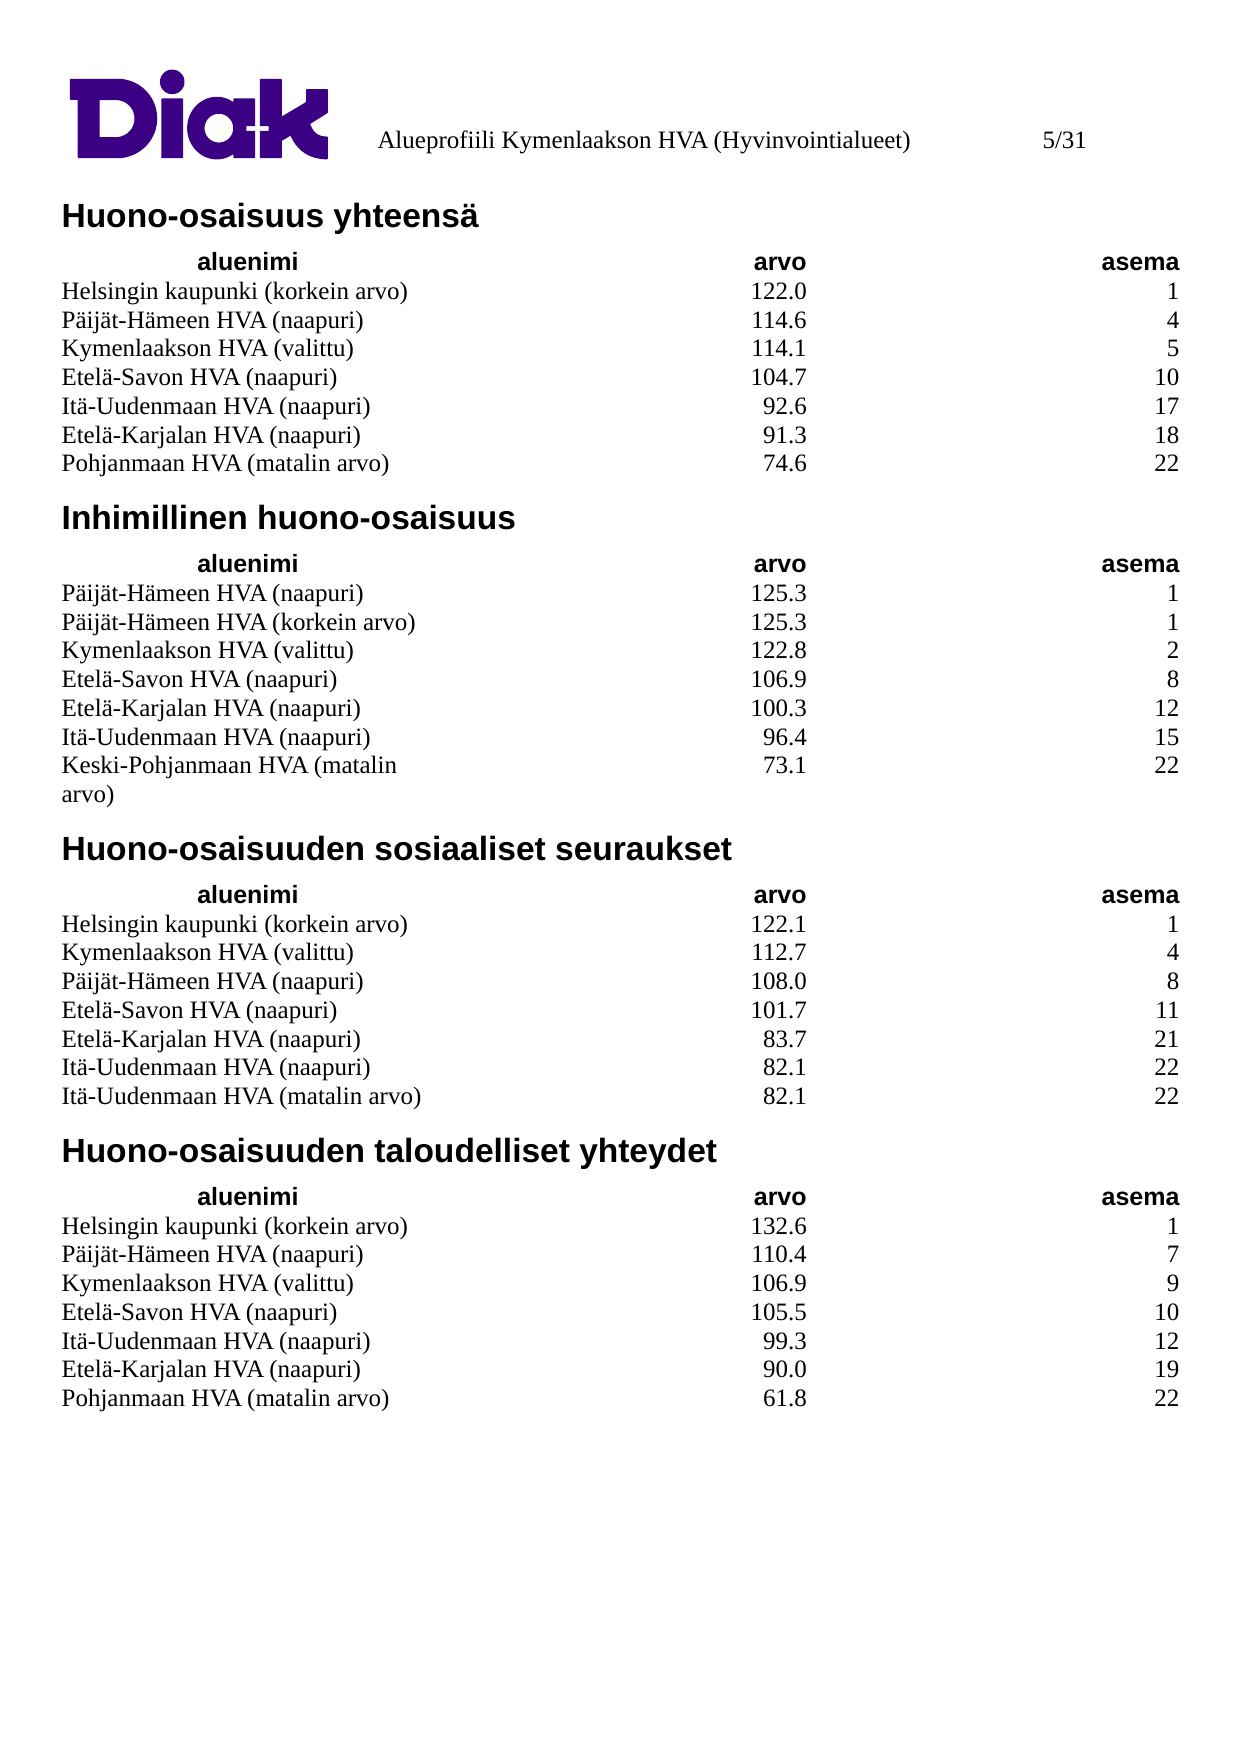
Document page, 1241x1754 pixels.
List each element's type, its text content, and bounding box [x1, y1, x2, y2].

table_cell Pohjanmaan HVA (matalin arvo) [61, 449, 434, 477]
table_cell Helsingin kaupunki (korkein arvo) [61, 1211, 434, 1239]
table_cell Kymenlaakson HVA (valittu) [61, 1268, 434, 1297]
table_cell 4 [806, 938, 1179, 966]
table_header aluenimi [61, 880, 434, 909]
table_cell Pohjanmaan HVA (matalin arvo) [61, 1383, 434, 1412]
table_cell Päijät-Hämeen HVA (naapuri) [61, 1240, 434, 1268]
table_cell 106.9 [434, 664, 806, 693]
table_cell 1 [806, 578, 1179, 607]
table_cell 73.1 [434, 751, 806, 808]
table_cell 1 [806, 607, 1179, 636]
table_cell Itä-Uudenmaan HVA (naapuri) [61, 722, 434, 751]
table_cell 12 [806, 693, 1179, 722]
subtitle Huono-osaisuuden sosiaaliset seuraukset [61, 829, 1179, 867]
table_cell 82.1 [434, 1081, 806, 1110]
table_cell 22 [806, 1383, 1179, 1412]
table_cell 91.3 [434, 420, 806, 448]
table_cell Kymenlaakson HVA (valittu) [61, 938, 434, 966]
table_header asema [806, 880, 1179, 909]
table_cell 132.6 [434, 1211, 806, 1239]
table_cell Etelä-Karjalan HVA (naapuri) [61, 1355, 434, 1383]
table_cell 82.1 [434, 1053, 806, 1081]
table_cell 1 [806, 276, 1179, 305]
subtitle Huono-osaisuuden taloudelliset yhteydet [61, 1131, 1179, 1169]
table_cell 15 [806, 722, 1179, 751]
table_cell Etelä-Karjalan HVA (naapuri) [61, 1024, 434, 1052]
table_cell 11 [806, 995, 1179, 1024]
table_cell 114.1 [434, 334, 806, 362]
table_cell 61.8 [434, 1383, 806, 1412]
table_cell 17 [806, 391, 1179, 420]
table_cell 122.0 [434, 276, 806, 305]
table_cell Itä-Uudenmaan HVA (naapuri) [61, 1053, 434, 1081]
table_cell Etelä-Savon HVA (naapuri) [61, 362, 434, 391]
table_cell Keski-Pohjanmaan HVA (matalin arvo) [61, 751, 434, 808]
table_cell Itä-Uudenmaan HVA (naapuri) [61, 1326, 434, 1354]
table_header arvo [434, 1182, 806, 1211]
table_cell Etelä-Karjalan HVA (naapuri) [61, 420, 434, 448]
table_cell Päijät-Hämeen HVA (naapuri) [61, 305, 434, 333]
table_cell Kymenlaakson HVA (valittu) [61, 334, 434, 362]
table_cell 90.0 [434, 1355, 806, 1383]
subtitle Huono-osaisuus yhteensä [61, 196, 1179, 235]
table_cell 22 [806, 1081, 1179, 1110]
table_cell Päijät-Hämeen HVA (naapuri) [61, 578, 434, 607]
table_cell Etelä-Savon HVA (naapuri) [61, 664, 434, 693]
table_cell 92.6 [434, 391, 806, 420]
table_cell 9 [806, 1268, 1179, 1297]
table_cell 5 [806, 334, 1179, 362]
table_cell 2 [806, 636, 1179, 664]
table_header aluenimi [61, 247, 434, 276]
table_header arvo [434, 549, 806, 578]
table_cell 104.7 [434, 362, 806, 391]
table_cell 106.9 [434, 1268, 806, 1297]
table_header aluenimi [61, 549, 434, 578]
table_header asema [806, 247, 1179, 276]
table_cell 10 [806, 1297, 1179, 1326]
table_cell 1 [806, 909, 1179, 937]
table_cell Etelä-Savon HVA (naapuri) [61, 995, 434, 1024]
table_cell 122.8 [434, 636, 806, 664]
table_cell 21 [806, 1024, 1179, 1052]
table_cell Päijät-Hämeen HVA (korkein arvo) [61, 607, 434, 636]
table_cell 96.4 [434, 722, 806, 751]
table_cell 100.3 [434, 693, 806, 722]
subtitle Inhimillinen huono-osaisuus [61, 498, 1179, 537]
table_cell 10 [806, 362, 1179, 391]
table_cell Etelä-Savon HVA (naapuri) [61, 1297, 434, 1326]
table_cell Itä-Uudenmaan HVA (naapuri) [61, 391, 434, 420]
table_cell Päijät-Hämeen HVA (naapuri) [61, 966, 434, 995]
table_cell 112.7 [434, 938, 806, 966]
table_cell 4 [806, 305, 1179, 333]
table_cell 22 [806, 751, 1179, 808]
table_cell 125.3 [434, 578, 806, 607]
table_cell 22 [806, 449, 1179, 477]
table_cell 99.3 [434, 1326, 806, 1354]
table_header asema [806, 549, 1179, 578]
table_cell Etelä-Karjalan HVA (naapuri) [61, 693, 434, 722]
table_header asema [806, 1182, 1179, 1211]
table_header arvo [434, 880, 806, 909]
table_cell 101.7 [434, 995, 806, 1024]
table_cell Helsingin kaupunki (korkein arvo) [61, 276, 434, 305]
table_cell 110.4 [434, 1240, 806, 1268]
table_cell 125.3 [434, 607, 806, 636]
table_cell 19 [806, 1355, 1179, 1383]
table_cell Kymenlaakson HVA (valittu) [61, 636, 434, 664]
table_cell Itä-Uudenmaan HVA (matalin arvo) [61, 1081, 434, 1110]
table_cell 8 [806, 664, 1179, 693]
table_cell Helsingin kaupunki (korkein arvo) [61, 909, 434, 937]
table_cell 114.6 [434, 305, 806, 333]
table_cell 74.6 [434, 449, 806, 477]
table_cell 8 [806, 966, 1179, 995]
table_cell 7 [806, 1240, 1179, 1268]
table_cell 83.7 [434, 1024, 806, 1052]
table_cell 18 [806, 420, 1179, 448]
table_cell 1 [806, 1211, 1179, 1239]
table_cell 105.5 [434, 1297, 806, 1326]
table_cell 12 [806, 1326, 1179, 1354]
table_header arvo [434, 247, 806, 276]
table_cell 22 [806, 1053, 1179, 1081]
table_cell 108.0 [434, 966, 806, 995]
table_header aluenimi [61, 1182, 434, 1211]
table_cell 122.1 [434, 909, 806, 937]
